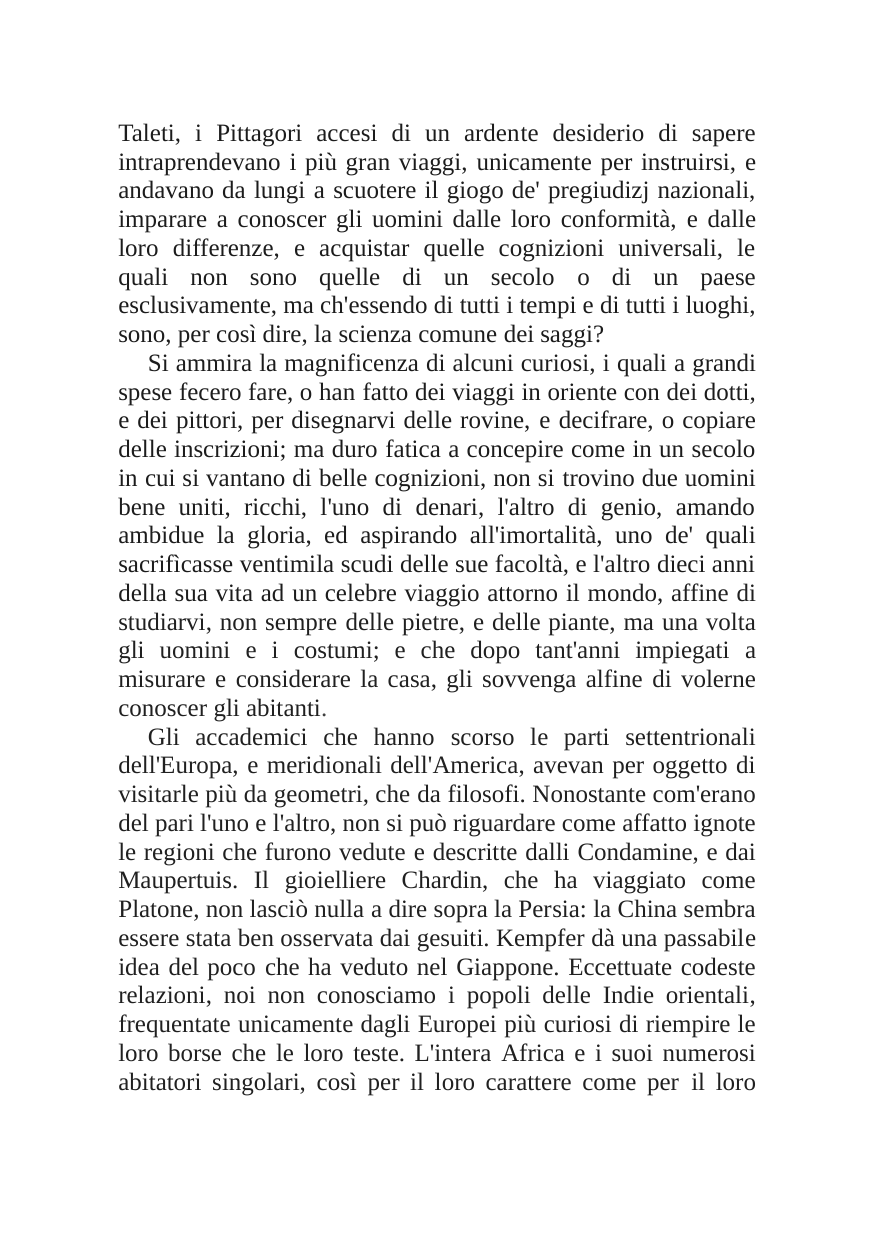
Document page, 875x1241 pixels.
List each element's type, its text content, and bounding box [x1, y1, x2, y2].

text Gli accademici che hanno scorso le parti settentrionali dell'Europa, e meridionali dell'America, avevan per oggetto di visitarle più da geometri, che da filosofi. Nonostante com'erano del pari l'uno e l'altro, non si può riguardare come affatto ignote le regioni che furono vedute e descritte dalli Condamine, e dai Maupertuis. Il gioielliere Chardin, che ha viaggiato come Platone, non lasciò nulla a dire sopra la Persia: la China sembra essere stata ben osservata dai gesuiti. Kempfer dà una passabile idea del poco che ha veduto nel Giappone. Eccettuate codeste relazioni, noi non conosciamo i popoli delle Indie orientali, frequentate unicamente dagli Europei più curiosi di riempire le loro borse che le loro teste. L'intera Africa e i suoi numerosi abitatori singolari, così per il loro carattere come per il loro [118, 722, 756, 1096]
text Si ammira la magnificenza di alcuni curiosi, i quali a grandi spese fecero fare, o han fatto dei viaggi in oriente con dei dotti, e dei pittori, per disegnarvi delle rovine, e decifrare, o copiare delle inscrizioni; ma duro fatica a concepire come in un secolo in cui si vantano di belle cognizioni, non si trovino due uomini bene uniti, ricchi, l'uno di denari, l'altro di genio, amando ambidue la gloria, ed aspirando all'imortalità, uno de' quali sacrifìcasse ventimila scudi delle sue facoltà, e l'altro dieci anni della sua vita ad un celebre viaggio attorno il mondo, affine di studiarvi, non sempre delle pietre, e delle piante, ma una volta gli uomini e i costumi; e che dopo tant'anni impiegati a misurare e considerare la casa, gli sovvenga alfine di volerne conoscer gli abitanti. [118, 348, 756, 722]
text Taleti, i Pittagori accesi di un ardente desiderio di sapere intraprendevano i più gran viaggi, unicamente per instruirsi, e andavano da lungi a scuotere il giogo de' pregiudizj nazionali, imparare a conoscer gli uomini dalle loro conformità, e dalle loro differenze, e acquistar quelle cognizioni universali, le quali non sono quelle di un secolo o di un paese esclusivamente, ma ch'essendo di tutti i tempi e di tutti i luoghi, sono, per così dire, la scienza comune dei saggi? [118, 118, 756, 348]
